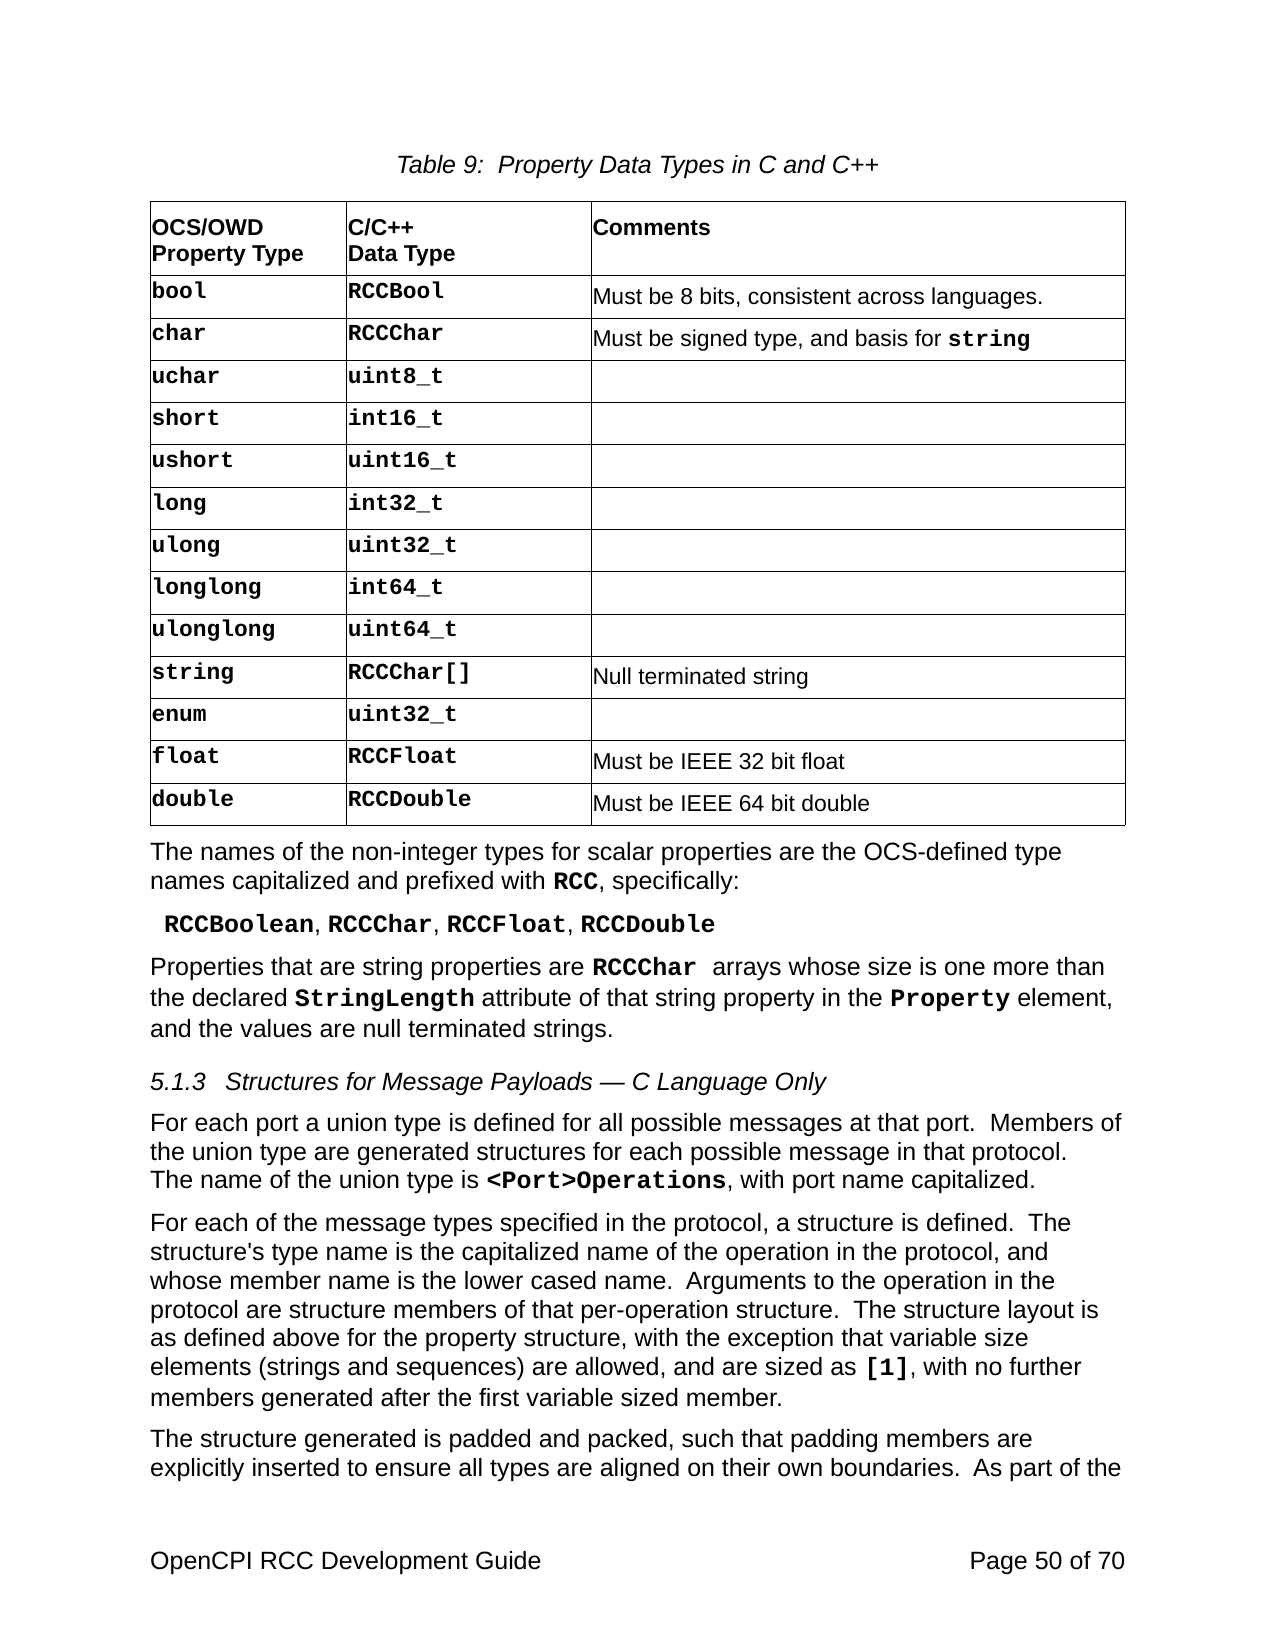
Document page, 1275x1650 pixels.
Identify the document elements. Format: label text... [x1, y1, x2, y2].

table_cell [592, 699, 1125, 740]
table_cell [592, 615, 1125, 656]
text The structure generated is padded and packed, such that padding members are explicitly inserted to ensure all types are aligned on their own boundaries. As part of the [150, 1424, 1125, 1481]
table_cell long [151, 488, 346, 529]
table_cell double [151, 784, 346, 825]
table_header C/C++ Data Type [347, 202, 591, 275]
table_cell int64_t [347, 572, 591, 613]
table_cell int32_t [347, 488, 591, 529]
table_cell ulong [151, 530, 346, 571]
table_cell [592, 488, 1125, 529]
table_cell short [151, 403, 346, 444]
table_cell RCCChar [347, 319, 591, 360]
table_cell uint64_t [347, 615, 591, 656]
text For each port a union type is defined for all possible messages at that port. Members of the union type are generated structures for each possible message in that protocol. The name of the union type is <Port>Operations, with port name capitalized. [150, 1108, 1125, 1196]
table_cell Null terminated string [592, 657, 1125, 698]
table_cell uint32_t [347, 699, 591, 740]
table_cell Must be IEEE 32 bit float [592, 741, 1125, 783]
table_cell uchar [151, 361, 346, 402]
table_cell ushort [151, 445, 346, 487]
subtitle Structures for Message Payloads — C Language Only [150, 1067, 1125, 1096]
table_cell bool [151, 276, 346, 317]
table_cell [592, 530, 1125, 571]
text For each of the message types specified in the protocol, a structure is defined. The structure's type name is the capitalized name of the operation in the protocol, and whose member name is the lower cased name. Arguments to the operation in the protocol are structure members of that per-operation structure. The structure layout is as defined above for the property structure, with the exception that variable size elements (strings and sequences) are allowed, and are sized as [1], with no further members generated after the first variable sized member. [150, 1208, 1125, 1412]
table_cell string [151, 657, 346, 698]
table_cell longlong [151, 572, 346, 613]
table_cell uint16_t [347, 445, 591, 487]
table_cell RCCDouble [347, 784, 591, 825]
table_cell [592, 572, 1125, 613]
table_cell [592, 361, 1125, 402]
table_cell RCCBool [347, 276, 591, 317]
table_cell float [151, 741, 346, 783]
table_cell Must be IEEE 64 bit double [592, 784, 1125, 825]
table_cell Must be 8 bits, consistent across languages. [592, 276, 1125, 317]
table_cell char [151, 319, 346, 360]
text RCCBoolean, RCCChar, RCCFloat, RCCDouble [150, 909, 1125, 940]
table_header Comments [592, 202, 1125, 275]
table_cell [592, 403, 1125, 444]
table_cell RCCFloat [347, 741, 591, 783]
text The names of the non-integer types for scalar properties are the OCS-defined type names capitalized and prefixed with RCC, specifically: [150, 837, 1125, 897]
table_cell ulonglong [151, 615, 346, 656]
table_cell uint8_t [347, 361, 591, 402]
table_cell [592, 445, 1125, 487]
text Table 9: Property Data Types in C and C++ [150, 150, 1125, 179]
table_cell int16_t [347, 403, 591, 444]
table_cell enum [151, 699, 346, 740]
text Properties that are string properties are RCCChar arrays whose size is one more than the declared StringLength attribute of that string property in the Property element, and the values are null terminated strings. [150, 952, 1125, 1042]
table_cell uint32_t [347, 530, 591, 571]
table_cell RCCChar[] [347, 657, 591, 698]
table_header OCS/OWD Property Type [151, 202, 346, 275]
table_cell Must be signed type, and basis for string [592, 319, 1125, 360]
